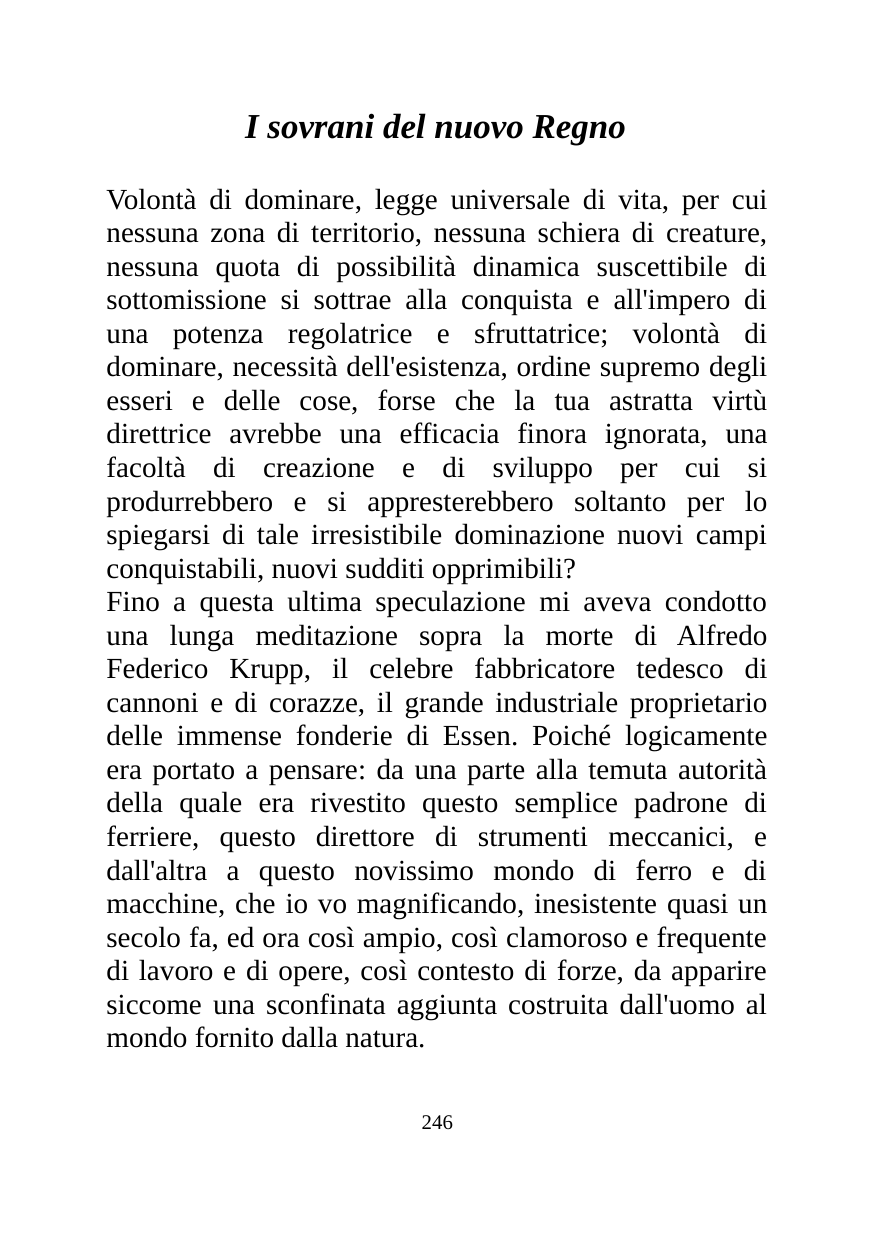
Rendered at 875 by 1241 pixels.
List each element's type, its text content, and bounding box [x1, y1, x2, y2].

text Volontà di dominare, legge universale di vita, per cui nessuna zona di territorio, nessuna schiera di creature, nessuna quota di possibilità dinamica suscettibile di sottomissione si sottrae alla conquista e all'impero di una potenza regolatrice e sfruttatrice; volontà di dominare, necessità dell'esistenza, ordine supremo degli esseri e delle cose, forse che la tua astratta virtù direttrice avrebbe una efficacia finora ignorata, una facoltà di creazione e di sviluppo per cui si produrrebbero e si appresterebbero soltanto per lo spiegarsi di tale irresistibile dominazione nuovi campi conquistabili, nuovi sudditi opprimibili? [106, 182, 768, 584]
subtitle I sovrani del nuovo Regno [106, 106, 768, 146]
text Fino a questa ultima speculazione mi aveva condotto una lunga meditazione sopra la morte di Alfredo Federico Krupp, il celebre fabbricatore tedesco di cannoni e di corazze, il grande industriale proprietario delle immense fonderie di Essen. Poiché logicamente era portato a pensare: da una parte alla temuta autorità della quale era rivestito questo semplice padrone di ferriere, questo direttore di strumenti meccanici, e dall'altra a questo novissimo mondo di ferro e di macchine, che io vo magnificando, inesistente quasi un secolo fa, ed ora così ampio, così clamoroso e frequente di lavoro e di opere, così contesto di forze, da apparire siccome una sconfinata aggiunta costruita dall'uomo al mondo fornito dalla natura. [106, 584, 768, 1054]
